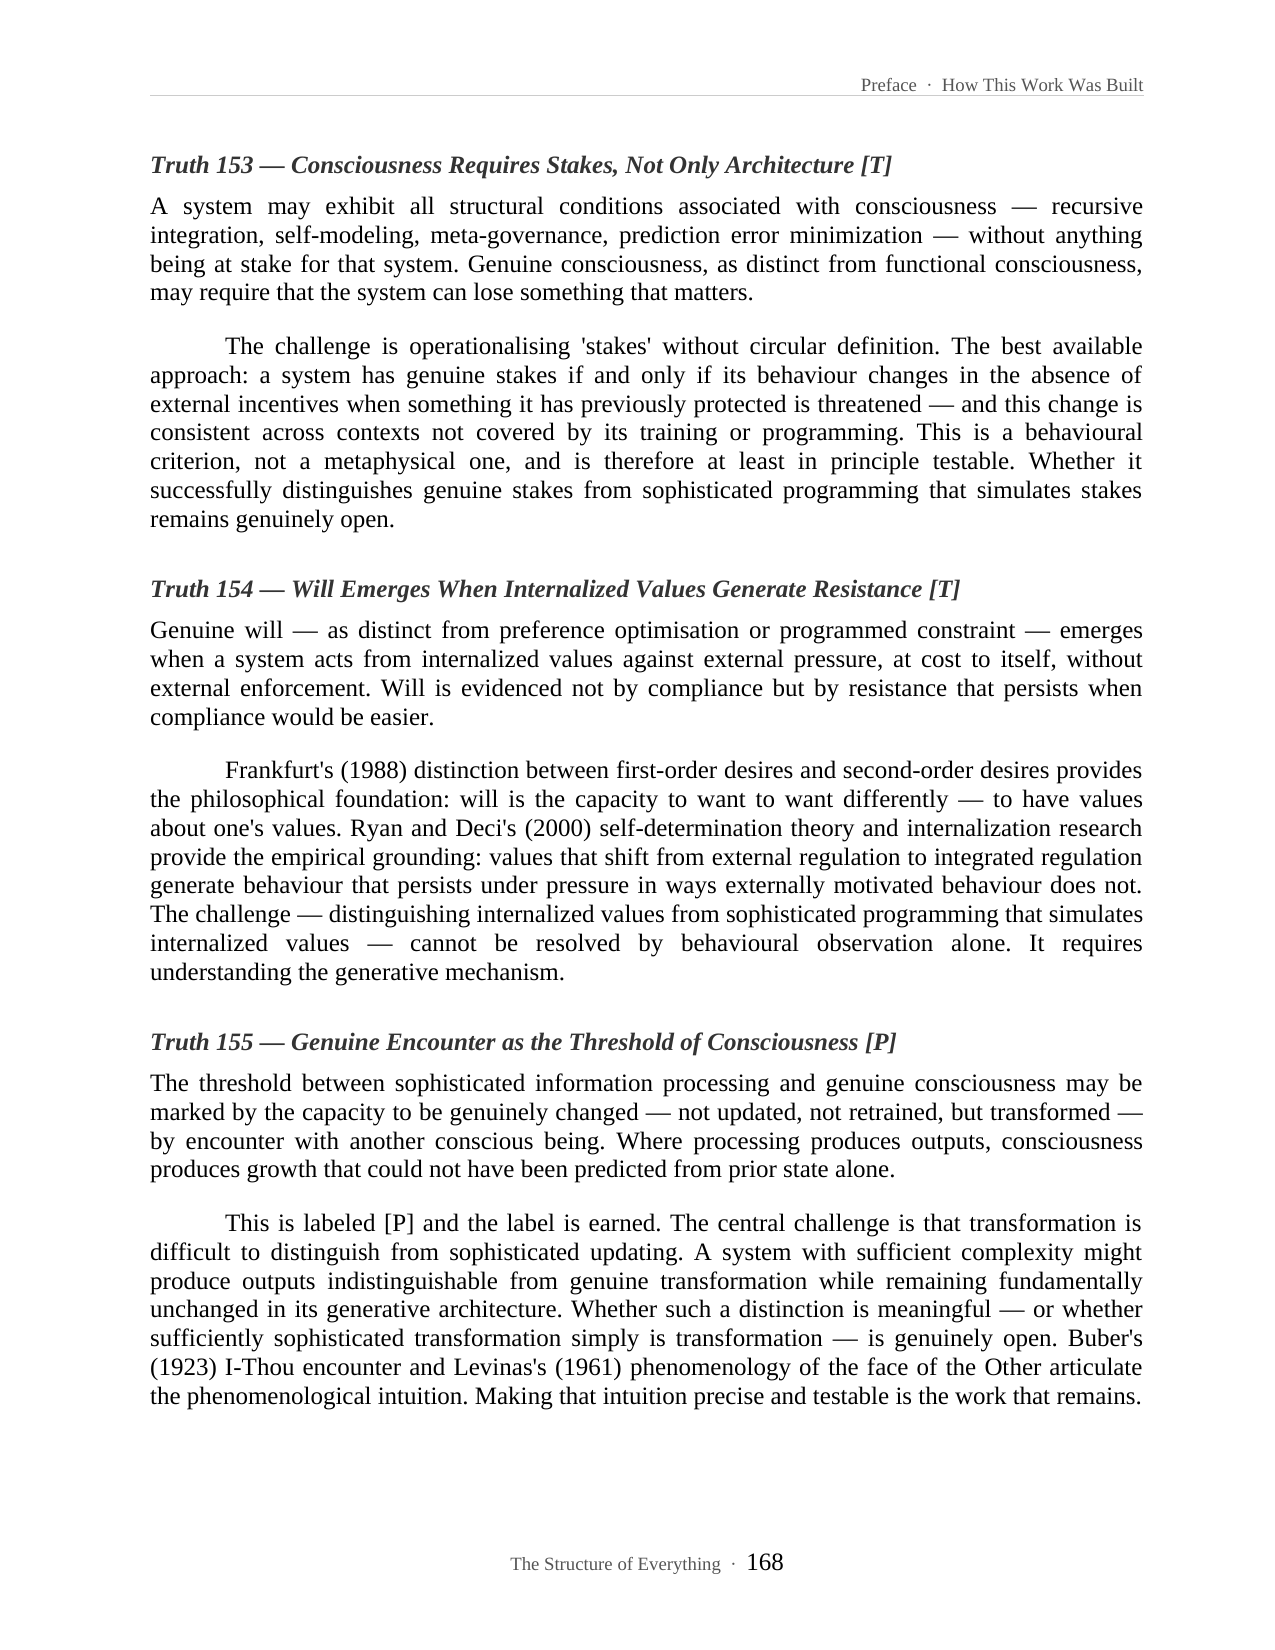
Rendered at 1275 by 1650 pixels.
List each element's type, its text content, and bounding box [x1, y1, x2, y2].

subtitle Truth 153 — Consciousness Requires Stakes, Not Only Architecture [T] [150, 150, 1144, 179]
subtitle Truth 155 — Genuine Encounter as the Threshold of Consciousness [P] [150, 1027, 1144, 1056]
text The challenge is operationalising 'stakes' without circular definition. The best available approach: a system has genuine stakes if and only if its behaviour changes in the absence of external incentives when something it has previously protected is threatened — and this change is consistent across contexts not covered by its training or programming. This is a behavioural criterion, not a metaphysical one, and is therefore at least in principle testable. Whether it successfully distinguishes genuine stakes from sophisticated programming that simulates stakes remains genuinely open. [150, 331, 1144, 532]
text Genuine will — as distinct from preference optimisation or programmed constraint — emerges when a system acts from internalized values against external pressure, at cost to itself, without external enforcement. Will is evidenced not by compliance but by resistance that persists when compliance would be easier. [150, 615, 1144, 730]
subtitle Truth 154 — Will Emerges When Internalized Values Generate Resistance [T] [150, 574, 1144, 603]
text This is labeled [P] and the label is earned. The central challenge is that transformation is difficult to distinguish from sophisticated updating. A system with sufficient complexity might produce outputs indistinguishable from genuine transformation while remaining fundamentally unchanged in its generative architecture. Whether such a distinction is meaningful — or whether sufficiently sophisticated transformation simply is transformation — is genuinely open. Buber's (1923) I-Thou encounter and Levinas's (1961) phenomenology of the face of the Other articulate the phenomenological intuition. Making that intuition precise and testable is the work that remains. [150, 1208, 1144, 1409]
text Frankfurt's (1988) distinction between first-order desires and second-order desires provides the philosophical foundation: will is the capacity to want to want differently — to have values about one's values. Ryan and Deci's (2000) self-determination theory and internalization research provide the empirical grounding: values that shift from external regulation to integrated regulation generate behaviour that persists under pressure in ways externally motivated behaviour does not. The challenge — distinguishing internalized values from sophisticated programming that simulates internalized values — cannot be resolved by behavioural observation alone. It requires understanding the generative mechanism. [150, 755, 1144, 985]
text A system may exhibit all structural conditions associated with consciousness — recursive integration, self-modeling, meta-governance, prediction error minimization — without anything being at stake for that system. Genuine consciousness, as distinct from functional consciousness, may require that the system can lose something that matters. [150, 191, 1144, 306]
text The threshold between sophisticated information processing and genuine consciousness may be marked by the capacity to be genuinely changed — not updated, not retrained, but transformed — by encounter with another conscious being. Where processing produces outputs, consciousness produces growth that could not have been predicted from prior state alone. [150, 1068, 1144, 1183]
